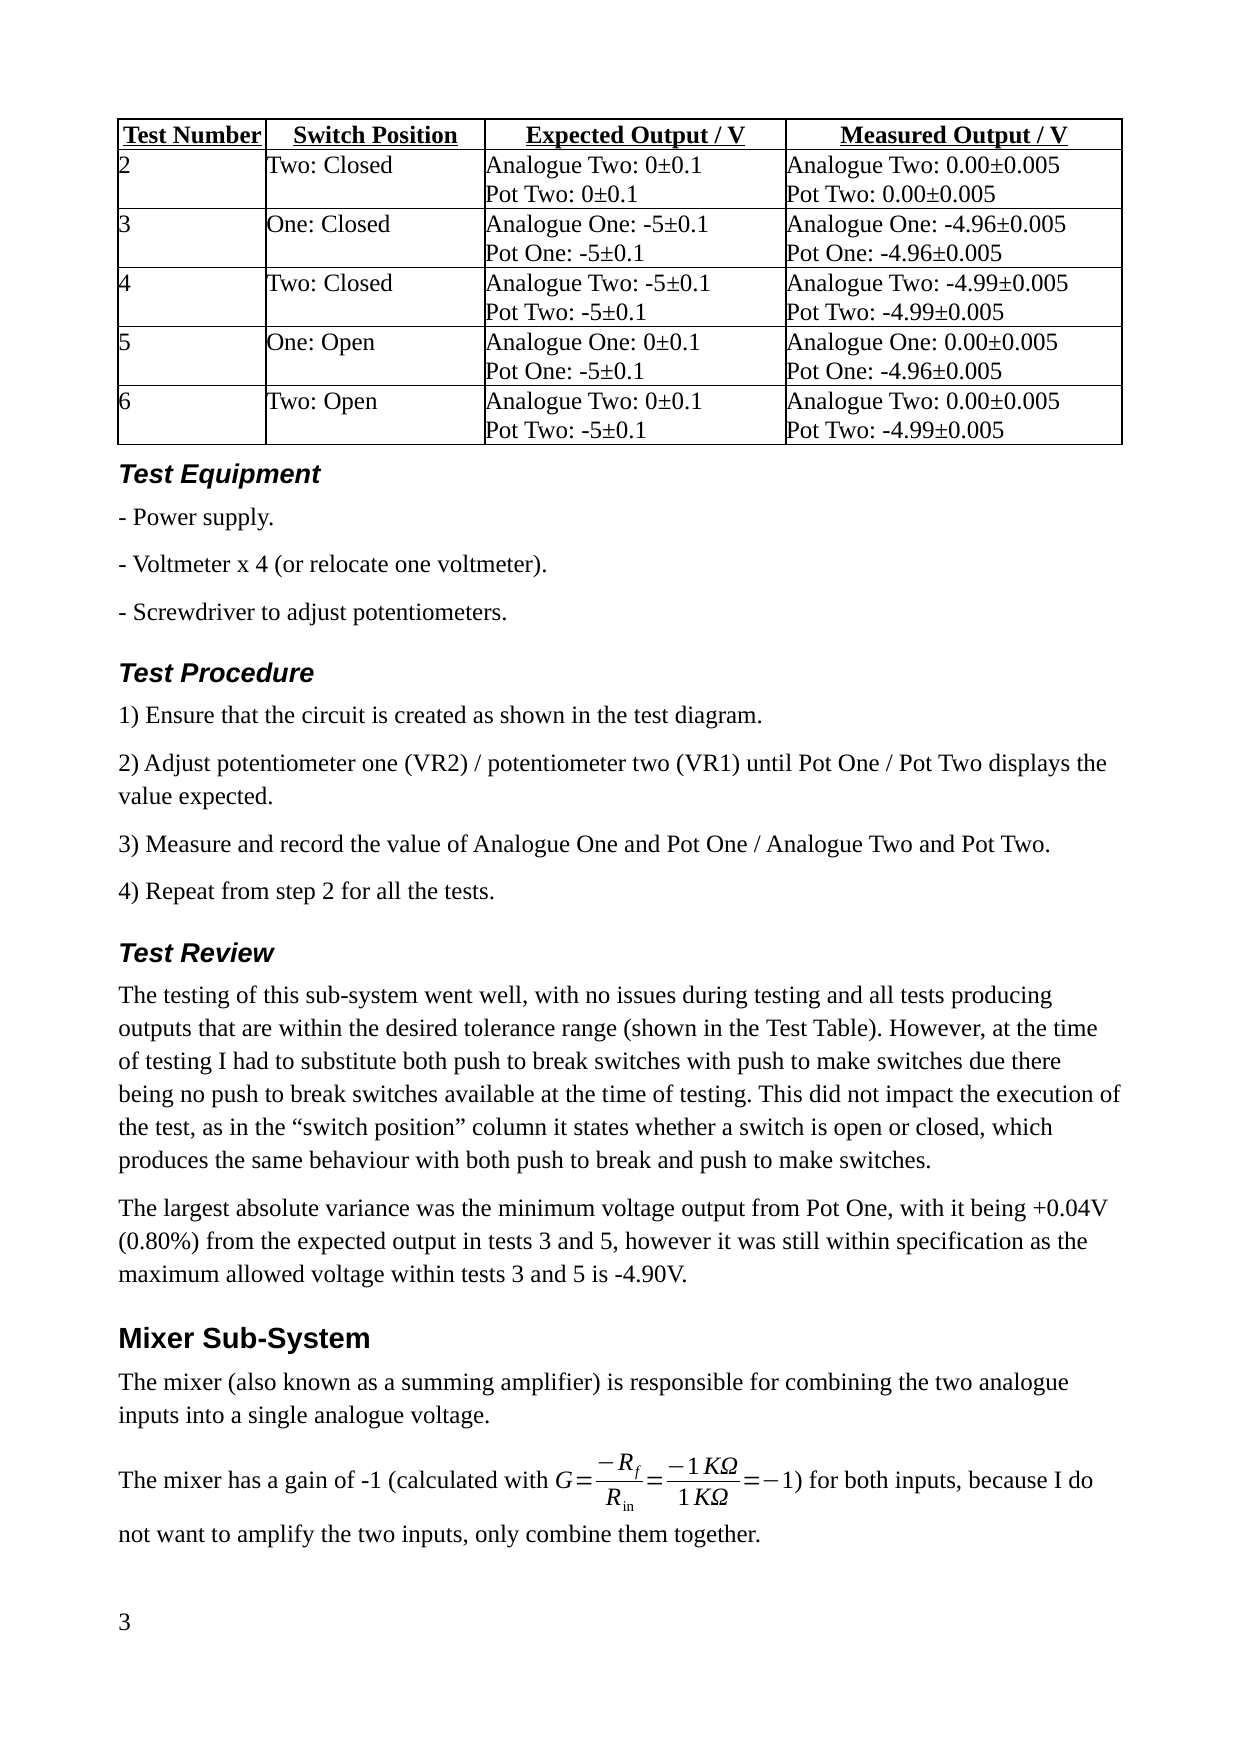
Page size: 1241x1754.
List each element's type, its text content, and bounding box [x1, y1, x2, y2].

table_header Switch Position [267, 120, 484, 148]
table_cell Analogue Two: 0±0.1 Pot Two: 0±0.1 [486, 150, 785, 207]
table_cell Two: Closed [267, 268, 484, 326]
text - Power supply. [118, 502, 1122, 530]
text - Voltmeter x 4 (or relocate one voltmeter). [118, 549, 1122, 578]
table_cell Analogue Two: -4.99±0.005 Pot Two: -4.99±0.005 [787, 268, 1121, 326]
table_cell 5 [119, 327, 265, 385]
table_cell Analogue Two: -5±0.1 Pot Two: -5±0.1 [486, 268, 785, 326]
text 2) Adjust potentiometer one (VR2) / potentiometer two (VR1) until Pot One / Pot Two displays the value expected. [118, 748, 1122, 810]
table_cell Analogue Two: 0.00±0.005 Pot Two: -4.99±0.005 [787, 386, 1121, 444]
table_header Expected Output / V [486, 120, 785, 148]
table_cell 3 [119, 209, 265, 267]
subtitle Mixer Sub-System [118, 1321, 1122, 1355]
text 1) Ensure that the circuit is created as shown in the test diagram. [118, 701, 1122, 729]
table_cell 6 [119, 386, 265, 444]
table_cell Analogue One: -4.96±0.005 Pot One: -4.96±0.005 [787, 209, 1121, 267]
table_cell Two: Open [267, 386, 484, 444]
text 4) Repeat from step 2 for all the tests. [118, 876, 1122, 905]
subtitle Test Procedure [118, 657, 1122, 688]
table_cell Analogue Two: 0.00±0.005 Pot Two: 0.00±0.005 [787, 150, 1121, 207]
subtitle Test Review [118, 937, 1122, 968]
table_cell 2 [119, 150, 265, 207]
table_cell One: Open [267, 327, 484, 385]
subtitle Test Equipment [118, 458, 1122, 489]
table_cell Analogue One: -5±0.1 Pot One: -5±0.1 [486, 209, 785, 267]
table_cell Two: Closed [267, 150, 484, 207]
table_header Test Number [119, 120, 265, 148]
text The mixer has a gain of -1 (calculated with ) for both inputs, because I do not want to amplify the two inputs, only combine them together. [118, 1448, 1122, 1548]
table_cell Analogue One: 0.00±0.005 Pot One: -4.96±0.005 [787, 327, 1121, 385]
text The mixer (also known as a summing amplifier) is responsible for combining the two analogue inputs into a single analogue voltage. [118, 1367, 1122, 1429]
table_header Measured Output / V [787, 120, 1121, 148]
table_cell Analogue One: 0±0.1 Pot One: -5±0.1 [486, 327, 785, 385]
table_cell One: Closed [267, 209, 484, 267]
text - Screwdriver to adjust potentiometers. [118, 597, 1122, 626]
text The largest absolute variance was the minimum voltage output from Pot One, with it being +0.04V (0.80%) from the expected output in tests 3 and 5, however it was still within specification as the maximum allowed voltage within tests 3 and 5 is -4.90V. [118, 1193, 1122, 1288]
text 3) Measure and record the value of Analogue One and Pot One / Analogue Two and Pot Two. [118, 829, 1122, 858]
table_cell 4 [119, 268, 265, 326]
table_cell Analogue Two: 0±0.1 Pot Two: -5±0.1 [486, 386, 785, 444]
text The testing of this sub-system went well, with no issues during testing and all tests producing outputs that are within the desired tolerance range (shown in the Test Table). However, at the time of testing I had to substitute both push to break switches with push to make switches due there being no push to break switches available at the time of testing. This did not impact the execution of the test, as in the “switch position” column it states whether a switch is open or closed, which produces the same behaviour with both push to break and push to make switches. [118, 980, 1122, 1174]
